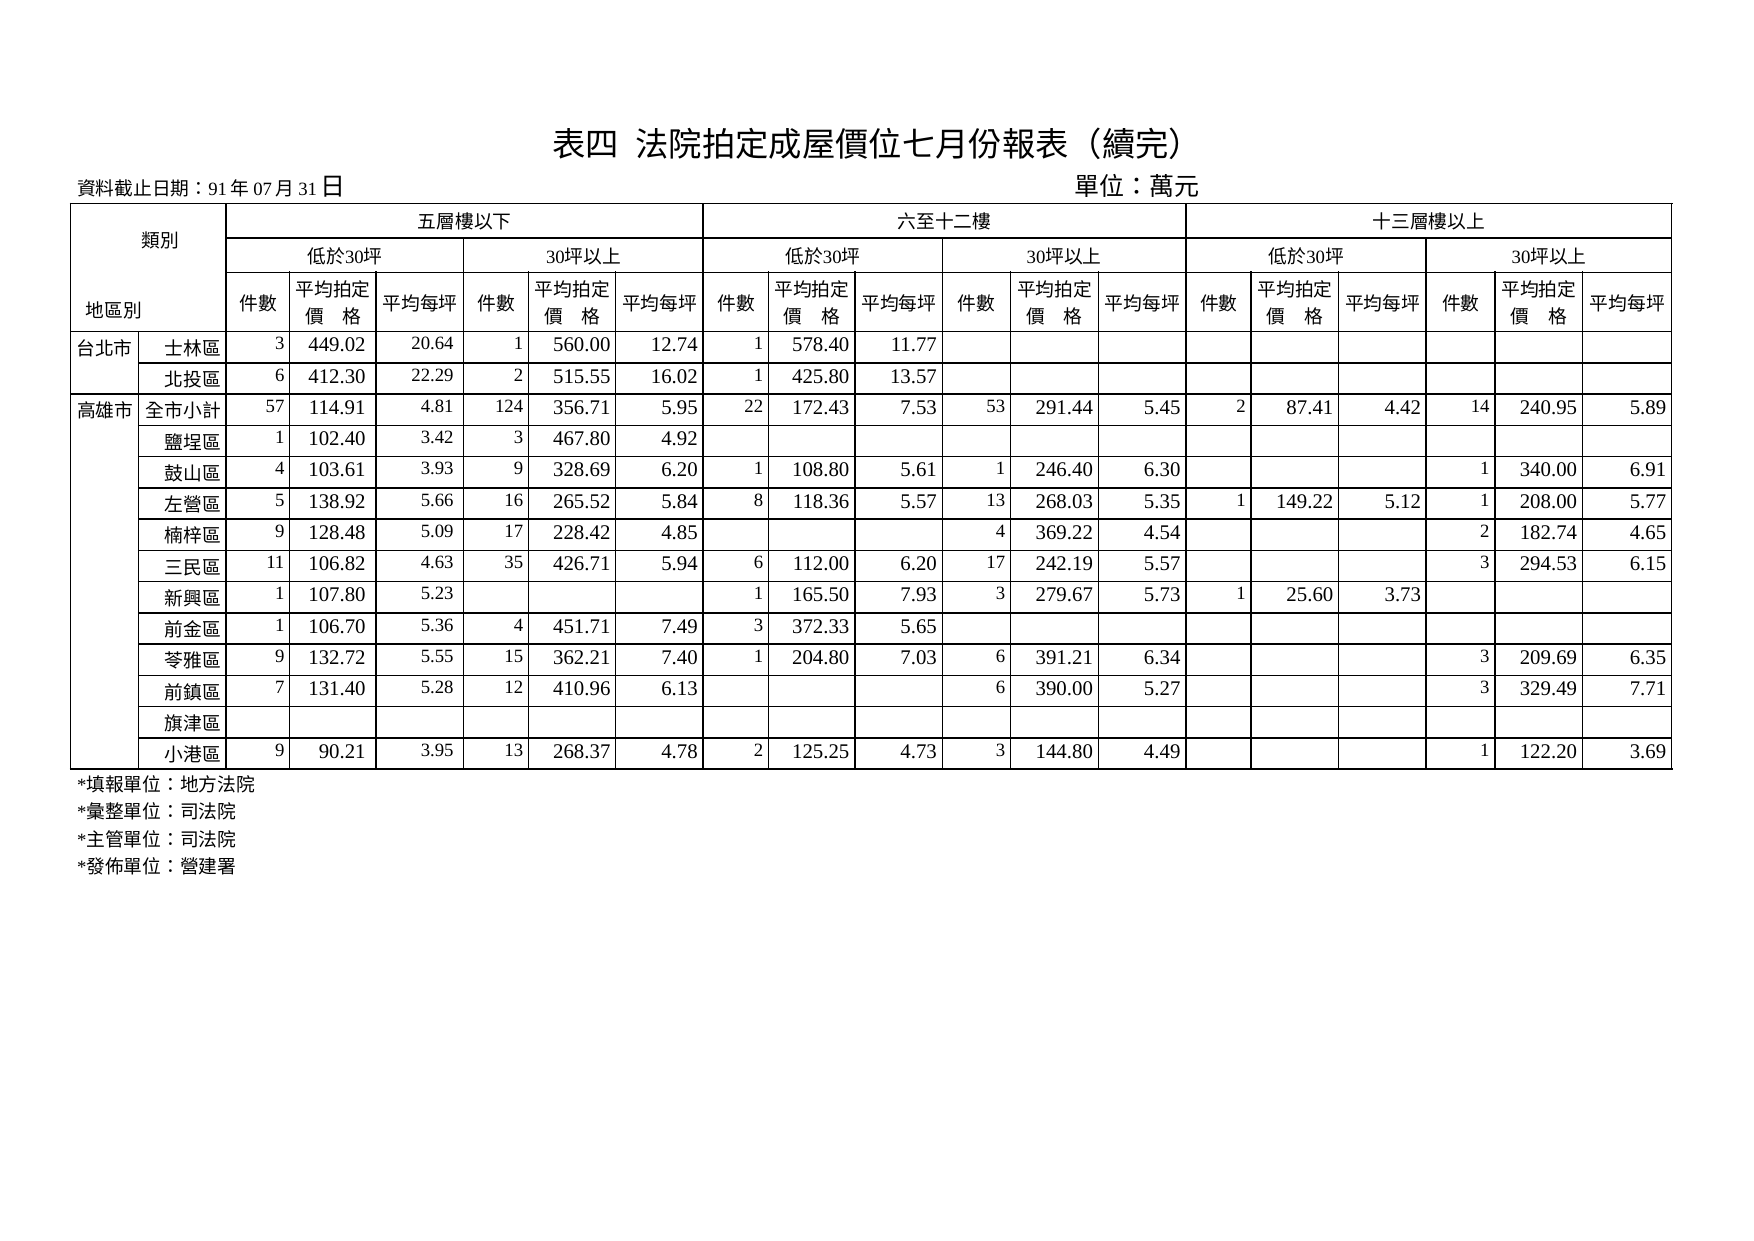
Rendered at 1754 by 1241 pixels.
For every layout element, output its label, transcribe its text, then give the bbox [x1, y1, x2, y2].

table_cell 1 [704, 457, 768, 487]
table_cell [769, 520, 854, 549]
table_cell 1 [1187, 489, 1250, 518]
table_cell [616, 582, 702, 612]
table_cell [1427, 614, 1494, 643]
table_cell 131.40 [290, 676, 375, 706]
table_cell 128.48 [290, 520, 375, 549]
table_cell [1187, 707, 1250, 737]
table_header 五層樓以下 [227, 204, 702, 237]
table_cell [704, 426, 768, 456]
table_cell 平均每坪 [377, 273, 463, 331]
table_cell [1339, 457, 1425, 487]
table_cell 5.89 [1583, 395, 1671, 424]
table_cell 20.64 [377, 332, 463, 362]
table_cell 件數 [1427, 273, 1494, 331]
table_cell 279.67 [1011, 582, 1098, 612]
table_cell [704, 520, 768, 549]
table_cell 2 [464, 364, 528, 393]
table_cell [1187, 332, 1250, 362]
table_cell 4.92 [616, 426, 702, 456]
table_cell [1187, 457, 1250, 487]
table_header 六至十二樓 [704, 204, 1185, 237]
table_cell 5.28 [377, 676, 463, 706]
table_cell [71, 487, 138, 518]
table_cell 低於30坪 [1187, 239, 1425, 271]
table_cell [1252, 614, 1338, 643]
table_cell 451.71 [529, 614, 615, 643]
table_cell 楠梓區 [139, 520, 225, 549]
table_cell 5.35 [1099, 489, 1185, 518]
table_cell 106.70 [290, 614, 375, 643]
table_cell [1339, 614, 1425, 643]
table_cell 12 [464, 676, 528, 706]
table_cell [1583, 614, 1671, 643]
table_cell 6.34 [1099, 645, 1185, 674]
table_cell 560.00 [529, 332, 615, 362]
table_cell [71, 456, 138, 487]
table_cell [71, 675, 138, 706]
table_cell [71, 362, 138, 393]
table_cell 426.71 [529, 551, 615, 581]
table_cell 5.36 [377, 614, 463, 643]
table_cell 平均拍定價 格 [1011, 273, 1098, 331]
table_cell 240.95 [1496, 395, 1582, 424]
table_cell 2 [1427, 520, 1494, 549]
table_cell [1011, 426, 1098, 456]
table_cell 16.02 [616, 364, 702, 393]
table_cell 5.27 [1099, 676, 1185, 706]
table_cell [1496, 332, 1582, 362]
table_cell [1339, 551, 1425, 581]
table_cell 15 [464, 645, 528, 674]
table_cell 3 [227, 332, 289, 362]
table_cell [1099, 364, 1185, 393]
table_cell [1099, 707, 1185, 737]
table_cell 114.91 [290, 395, 375, 424]
table_cell [1187, 520, 1250, 549]
table_cell 268.03 [1011, 489, 1098, 518]
table_cell [943, 332, 1010, 362]
table_cell 苓雅區 [139, 645, 225, 674]
table_cell 172.43 [769, 395, 854, 424]
table_cell [1252, 707, 1338, 737]
table_cell 209.69 [1496, 645, 1582, 674]
table_cell 294.53 [1496, 551, 1582, 581]
table_cell 578.40 [769, 332, 854, 362]
table_cell 6.20 [616, 457, 702, 487]
table_cell [1011, 364, 1098, 393]
table_cell 16 [464, 489, 528, 518]
table_cell 467.80 [529, 426, 615, 456]
table_cell 4.49 [1099, 739, 1185, 768]
text *填報單位：地方法院 [77, 770, 1677, 797]
table_cell 7.03 [856, 645, 942, 674]
table_cell 17 [943, 551, 1010, 581]
table_cell 3 [1427, 551, 1494, 581]
table_cell [1011, 332, 1098, 362]
table_cell 6 [943, 676, 1010, 706]
table_cell [529, 707, 615, 737]
table_cell 5 [227, 489, 289, 518]
table_cell 22.29 [377, 364, 463, 393]
table_cell [1339, 676, 1425, 706]
table_cell 3 [1427, 645, 1494, 674]
table_cell 4.54 [1099, 520, 1185, 549]
table_cell 件數 [704, 273, 768, 331]
table_cell 425.80 [769, 364, 854, 393]
table_cell [71, 550, 138, 581]
table_cell 132.72 [290, 645, 375, 674]
table_cell 平均拍定價 格 [1252, 273, 1338, 331]
text *主管單位：司法院 [77, 824, 1677, 851]
table_cell 25.60 [1252, 582, 1338, 612]
text 資料截止日期：91年07月31日 單位：萬元 [77, 166, 1677, 203]
table_cell 35 [464, 551, 528, 581]
table_cell 6.30 [1099, 457, 1185, 487]
text *彙整單位：司法院 [77, 797, 1677, 824]
table_cell 9 [227, 739, 289, 768]
table_cell 新興區 [139, 582, 225, 612]
table_cell 5.84 [616, 489, 702, 518]
table_cell [71, 518, 138, 549]
table_cell [1583, 364, 1671, 393]
table_cell 左營區 [139, 489, 225, 518]
table_cell 103.61 [290, 457, 375, 487]
table_cell 5.09 [377, 520, 463, 549]
table_cell 8 [704, 489, 768, 518]
table_cell [1427, 332, 1494, 362]
table_cell [1011, 707, 1098, 737]
table_cell 30坪以上 [943, 239, 1185, 271]
table_cell 1 [704, 364, 768, 393]
table_cell 1 [704, 645, 768, 674]
table_cell 6 [704, 551, 768, 581]
table_cell 410.96 [529, 676, 615, 706]
table_cell [856, 426, 942, 456]
table_cell 5.95 [616, 395, 702, 424]
table_cell 9 [464, 457, 528, 487]
table_cell 5.23 [377, 582, 463, 612]
table_cell 5.12 [1339, 489, 1425, 518]
table_cell 246.40 [1011, 457, 1098, 487]
table_cell [1339, 520, 1425, 549]
table_cell [943, 614, 1010, 643]
table_cell 356.71 [529, 395, 615, 424]
table_cell 4.63 [377, 551, 463, 581]
table_cell [1427, 426, 1494, 456]
table_cell 低於30坪 [227, 239, 463, 271]
table_cell 士林區 [139, 332, 225, 362]
table_cell 106.82 [290, 551, 375, 581]
table_cell 前金區 [139, 614, 225, 643]
table_cell 2 [704, 739, 768, 768]
table_cell 1 [227, 426, 289, 456]
table_cell [1187, 614, 1250, 643]
table_cell 208.00 [1496, 489, 1582, 518]
table_cell [1339, 707, 1425, 737]
table_cell 平均拍定價 格 [1496, 273, 1582, 331]
table_cell 高雄市 [71, 395, 138, 424]
table_header 類別 地區別 [71, 204, 225, 331]
table_cell 5.57 [856, 489, 942, 518]
table_cell 4.73 [856, 739, 942, 768]
table_cell 4.81 [377, 395, 463, 424]
table_cell [1011, 614, 1098, 643]
table_cell 12.74 [616, 332, 702, 362]
table_cell [1252, 364, 1338, 393]
table_cell 1 [704, 332, 768, 362]
table_cell [1427, 364, 1494, 393]
table_cell 449.02 [290, 332, 375, 362]
table_cell 低於30坪 [704, 239, 942, 271]
table_cell 340.00 [1496, 457, 1582, 487]
table_cell 4 [227, 457, 289, 487]
table_cell 5.57 [1099, 551, 1185, 581]
table_cell 118.36 [769, 489, 854, 518]
table_cell 1 [227, 614, 289, 643]
table_cell 7.40 [616, 645, 702, 674]
table_cell 5.61 [856, 457, 942, 487]
table_cell 3.73 [1339, 582, 1425, 612]
table_cell 平均拍定價 格 [290, 273, 375, 331]
table_cell 391.21 [1011, 645, 1098, 674]
table_cell 1 [943, 457, 1010, 487]
table_cell [769, 707, 854, 737]
table_cell 1 [1187, 582, 1250, 612]
table_cell [1252, 551, 1338, 581]
table_cell 7 [227, 676, 289, 706]
table_cell 17 [464, 520, 528, 549]
table_cell 13.57 [856, 364, 942, 393]
table_cell 平均拍定價 格 [769, 273, 854, 331]
table_cell [1339, 332, 1425, 362]
table_cell [1496, 707, 1582, 737]
table_cell [1339, 739, 1425, 768]
table_cell 件數 [227, 273, 289, 331]
table_cell 165.50 [769, 582, 854, 612]
table_cell 5.65 [856, 614, 942, 643]
text *發佈單位：營建署 [77, 851, 1677, 878]
table_cell [71, 612, 138, 643]
table_cell [1252, 676, 1338, 706]
table_cell [704, 676, 768, 706]
table_cell 107.80 [290, 582, 375, 612]
table_cell 30坪以上 [1427, 239, 1671, 271]
table_cell [1252, 520, 1338, 549]
table_cell 件數 [1187, 273, 1250, 331]
table_cell [1583, 707, 1671, 737]
table_cell [1187, 645, 1250, 674]
table_cell 7.53 [856, 395, 942, 424]
table_cell 144.80 [1011, 739, 1098, 768]
table_cell 412.30 [290, 364, 375, 393]
table_cell [464, 707, 528, 737]
table_cell 3 [943, 739, 1010, 768]
table_cell 4.42 [1339, 395, 1425, 424]
table_cell [71, 706, 138, 737]
table_cell 旗津區 [139, 707, 225, 737]
table_cell 5.77 [1583, 489, 1671, 518]
table_cell 全市小計 [139, 395, 225, 424]
table_cell 鹽埕區 [139, 426, 225, 456]
table_cell 390.00 [1011, 676, 1098, 706]
table_cell 4 [943, 520, 1010, 549]
table_cell [71, 425, 138, 456]
table_cell [290, 707, 375, 737]
table_cell [1187, 676, 1250, 706]
table_cell [769, 426, 854, 456]
table_cell [1187, 364, 1250, 393]
table_cell 265.52 [529, 489, 615, 518]
table_cell 7.49 [616, 614, 702, 643]
table_cell 1 [227, 582, 289, 612]
table_cell 3 [1427, 676, 1494, 706]
table_cell [464, 582, 528, 612]
table_cell 112.00 [769, 551, 854, 581]
table_cell 5.66 [377, 489, 463, 518]
table_cell [1427, 707, 1494, 737]
table_cell 5.94 [616, 551, 702, 581]
table_cell 57 [227, 395, 289, 424]
table_cell 268.37 [529, 739, 615, 768]
table_cell [1099, 332, 1185, 362]
table_cell [1252, 426, 1338, 456]
table_cell 1 [1427, 739, 1494, 768]
table_cell 11.77 [856, 332, 942, 362]
table_cell 1 [1427, 489, 1494, 518]
table_cell [71, 581, 138, 612]
table_cell [529, 582, 615, 612]
table_cell 9 [227, 645, 289, 674]
table_cell [1496, 364, 1582, 393]
table_cell [1496, 426, 1582, 456]
table_cell 平均每坪 [1339, 273, 1425, 331]
table_cell 3 [943, 582, 1010, 612]
table_cell 平均每坪 [1099, 273, 1185, 331]
table_cell [769, 676, 854, 706]
table_cell 138.92 [290, 489, 375, 518]
table_cell [856, 676, 942, 706]
table_cell 11 [227, 551, 289, 581]
table_cell [1187, 551, 1250, 581]
table_cell 291.44 [1011, 395, 1098, 424]
table_cell 件數 [464, 273, 528, 331]
table_cell 7.71 [1583, 676, 1671, 706]
table_cell [1496, 614, 1582, 643]
table_cell 149.22 [1252, 489, 1338, 518]
table_cell 6 [227, 364, 289, 393]
table_cell [1187, 739, 1250, 768]
table_cell 5.55 [377, 645, 463, 674]
table_cell 前鎮區 [139, 676, 225, 706]
table_cell [377, 707, 463, 737]
table_cell 1 [464, 332, 528, 362]
table_cell 124 [464, 395, 528, 424]
table_cell 13 [464, 739, 528, 768]
table_cell 6.20 [856, 551, 942, 581]
table_cell [1252, 332, 1338, 362]
table_cell [1339, 426, 1425, 456]
table_cell [71, 737, 138, 768]
table_cell 6.15 [1583, 551, 1671, 581]
table_cell [943, 364, 1010, 393]
table_cell 1 [1427, 457, 1494, 487]
table_cell [943, 426, 1010, 456]
table_cell 53 [943, 395, 1010, 424]
table_cell 1 [704, 582, 768, 612]
table_cell 4.85 [616, 520, 702, 549]
table_cell 242.19 [1011, 551, 1098, 581]
text 表四 法院拍定成屋價位七月份報表（續完） [77, 118, 1677, 166]
table_cell 3.42 [377, 426, 463, 456]
table_cell [1187, 426, 1250, 456]
table_cell [1099, 614, 1185, 643]
table_cell 2 [1187, 395, 1250, 424]
table_header 十三層樓以上 [1187, 204, 1671, 237]
table_cell 平均每坪 [616, 273, 702, 331]
table_cell [1339, 645, 1425, 674]
table_cell [1583, 332, 1671, 362]
table_cell 3.93 [377, 457, 463, 487]
table_cell [616, 707, 702, 737]
table_cell 515.55 [529, 364, 615, 393]
table_cell 6.91 [1583, 457, 1671, 487]
table_cell [1252, 645, 1338, 674]
table_cell 328.69 [529, 457, 615, 487]
table_cell 4.78 [616, 739, 702, 768]
table_cell [704, 707, 768, 737]
table_cell [1252, 457, 1338, 487]
table_cell [856, 520, 942, 549]
table_cell 372.33 [769, 614, 854, 643]
table_cell 5.73 [1099, 582, 1185, 612]
table_cell 182.74 [1496, 520, 1582, 549]
table_cell [1583, 426, 1671, 456]
table_cell 13 [943, 489, 1010, 518]
table_cell [943, 707, 1010, 737]
table_cell 北投區 [139, 364, 225, 393]
table_cell [1252, 739, 1338, 768]
table_cell 平均拍定價 格 [529, 273, 615, 331]
table_cell 7.93 [856, 582, 942, 612]
table_cell [856, 707, 942, 737]
table_cell 204.80 [769, 645, 854, 674]
table_cell 228.42 [529, 520, 615, 549]
table_cell 台北市 [71, 332, 138, 362]
table_cell 3 [464, 426, 528, 456]
table_cell [1427, 582, 1494, 612]
table_cell 108.80 [769, 457, 854, 487]
table_cell 9 [227, 520, 289, 549]
table_cell 6.13 [616, 676, 702, 706]
table_cell 22 [704, 395, 768, 424]
table_cell [1496, 582, 1582, 612]
table_cell 3 [704, 614, 768, 643]
table_cell 6.35 [1583, 645, 1671, 674]
table_cell 件數 [943, 273, 1010, 331]
table_cell 3.95 [377, 739, 463, 768]
table_cell 329.49 [1496, 676, 1582, 706]
table_cell [1339, 364, 1425, 393]
table_cell 362.21 [529, 645, 615, 674]
table_cell 102.40 [290, 426, 375, 456]
table_cell 鼓山區 [139, 457, 225, 487]
table_cell 14 [1427, 395, 1494, 424]
table_cell 小港區 [139, 739, 225, 768]
table_cell 90.21 [290, 739, 375, 768]
table_cell [1099, 426, 1185, 456]
table_cell 369.22 [1011, 520, 1098, 549]
table_cell 4.65 [1583, 520, 1671, 549]
table_cell [1583, 582, 1671, 612]
table_cell 3.69 [1583, 739, 1671, 768]
table_cell 87.41 [1252, 395, 1338, 424]
table_cell 30坪以上 [464, 239, 702, 271]
table_cell [71, 643, 138, 674]
table_cell 122.20 [1496, 739, 1582, 768]
table_cell 125.25 [769, 739, 854, 768]
table_cell 6 [943, 645, 1010, 674]
table_cell 4 [464, 614, 528, 643]
table_cell 5.45 [1099, 395, 1185, 424]
table_cell 平均每坪 [856, 273, 942, 331]
table_cell 三民區 [139, 551, 225, 581]
table_cell 平均每坪 [1583, 273, 1671, 331]
table_cell [227, 707, 289, 737]
